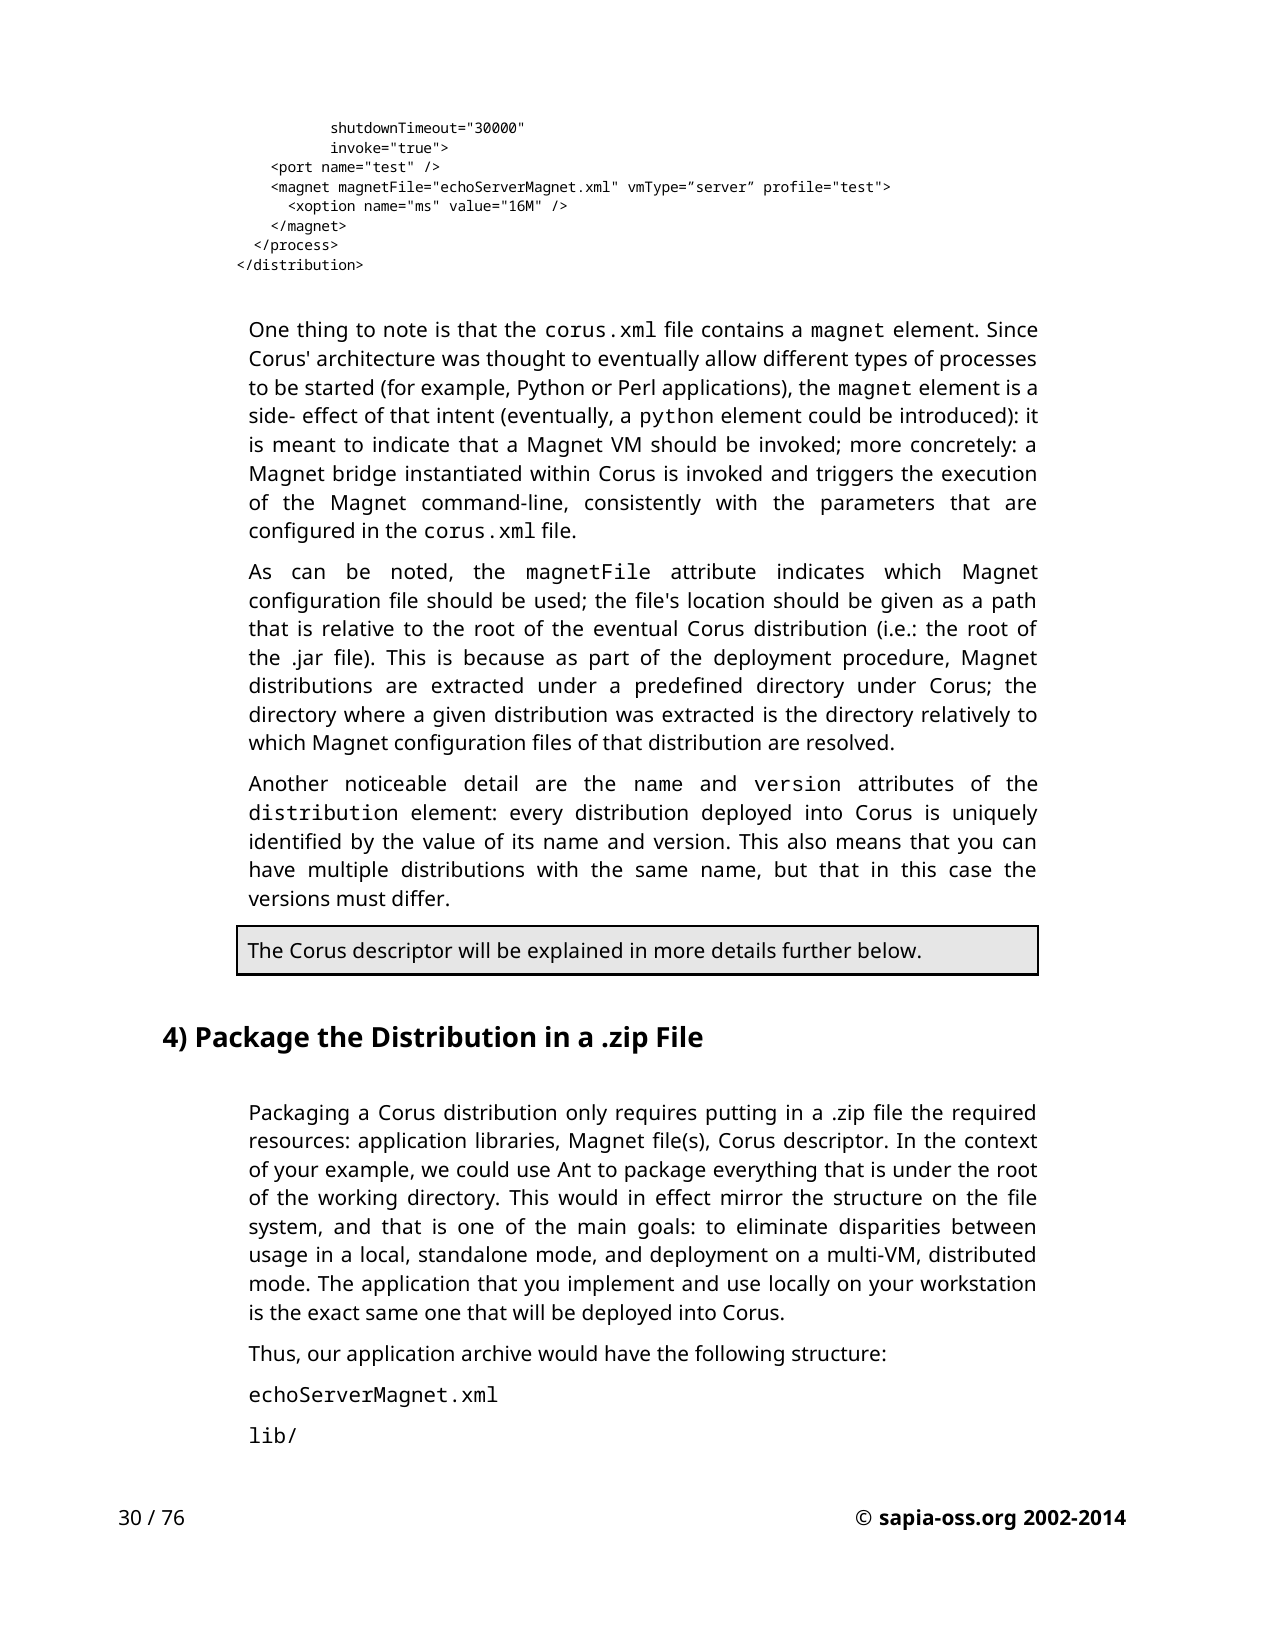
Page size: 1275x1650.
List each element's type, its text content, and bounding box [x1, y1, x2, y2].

text <xoption name="ms" value="16M" /> [236, 196, 1039, 216]
text The Corus descriptor will be explained in more details further below. [238, 927, 1037, 973]
text As can be noted, the magnetFile attribute indicates which Magnet configuration file should be used; the file's location should be given as a path that is relative to the root of the eventual Corus distribution (i.e.: the root of the .jar file). This is because as part of the deployment procedure, Magnet distributions are extracted under a predefined directory under Corus; the directory where a given distribution was extracted is the directory relatively to which Magnet configuration files of that distribution are resolved. [248, 557, 1039, 757]
text <magnet magnetFile="echoServerMagnet.xml" vmType=”server” profile="test"> [236, 177, 1039, 196]
text Packaging a Corus distribution only requires putting in a .zip file the required resources: application libraries, Magnet file(s), Corus descriptor. In the context of your example, we could use Ant to package everything that is under the root of the working directory. This would in effect mirror the structure on the file system, and that is one of the main goals: to eliminate disparities between usage in a local, standalone mode, and deployment on a multi-VM, distributed mode. The application that you implement and use locally on your workstation is the exact same one that will be deployed into Corus. [248, 1098, 1039, 1326]
text </distribution> [236, 254, 1039, 274]
text </process> [236, 235, 1039, 254]
text echoServerMagnet.xml [248, 1379, 1039, 1408]
text shutdownTimeout="30000" [236, 118, 1039, 138]
subtitle 4) Package the Distribution in a .zip File [162, 1018, 1039, 1056]
text invoke="true"> [236, 138, 1039, 157]
text Thus, our application archive would have the following structure: [248, 1338, 1039, 1367]
text lib/ [248, 1421, 1039, 1449]
text <port name="test" /> [236, 157, 1039, 177]
text One thing to note is that the corus.xml file contains a magnet element. Since Corus' architecture was thought to eventually allow different types of processes to be started (for example, Python or Perl applications), the magnet element is a side- effect of that intent (eventually, a python element could be introduced): it is meant to indicate that a Magnet VM should be invoked; more concretely: a Magnet bridge instantiated within Corus is invoked and triggers the execution of the Magnet command-line, consistently with the parameters that are configured in the corus.xml file. [248, 315, 1039, 544]
text Another noticeable detail are the name and version attributes of the distribution element: every distribution deployed into Corus is uniquely identified by the value of its name and version. This also means that you can have multiple distributions with the same name, but that in this case the versions must differ. [248, 769, 1039, 912]
text </magnet> [236, 216, 1039, 235]
